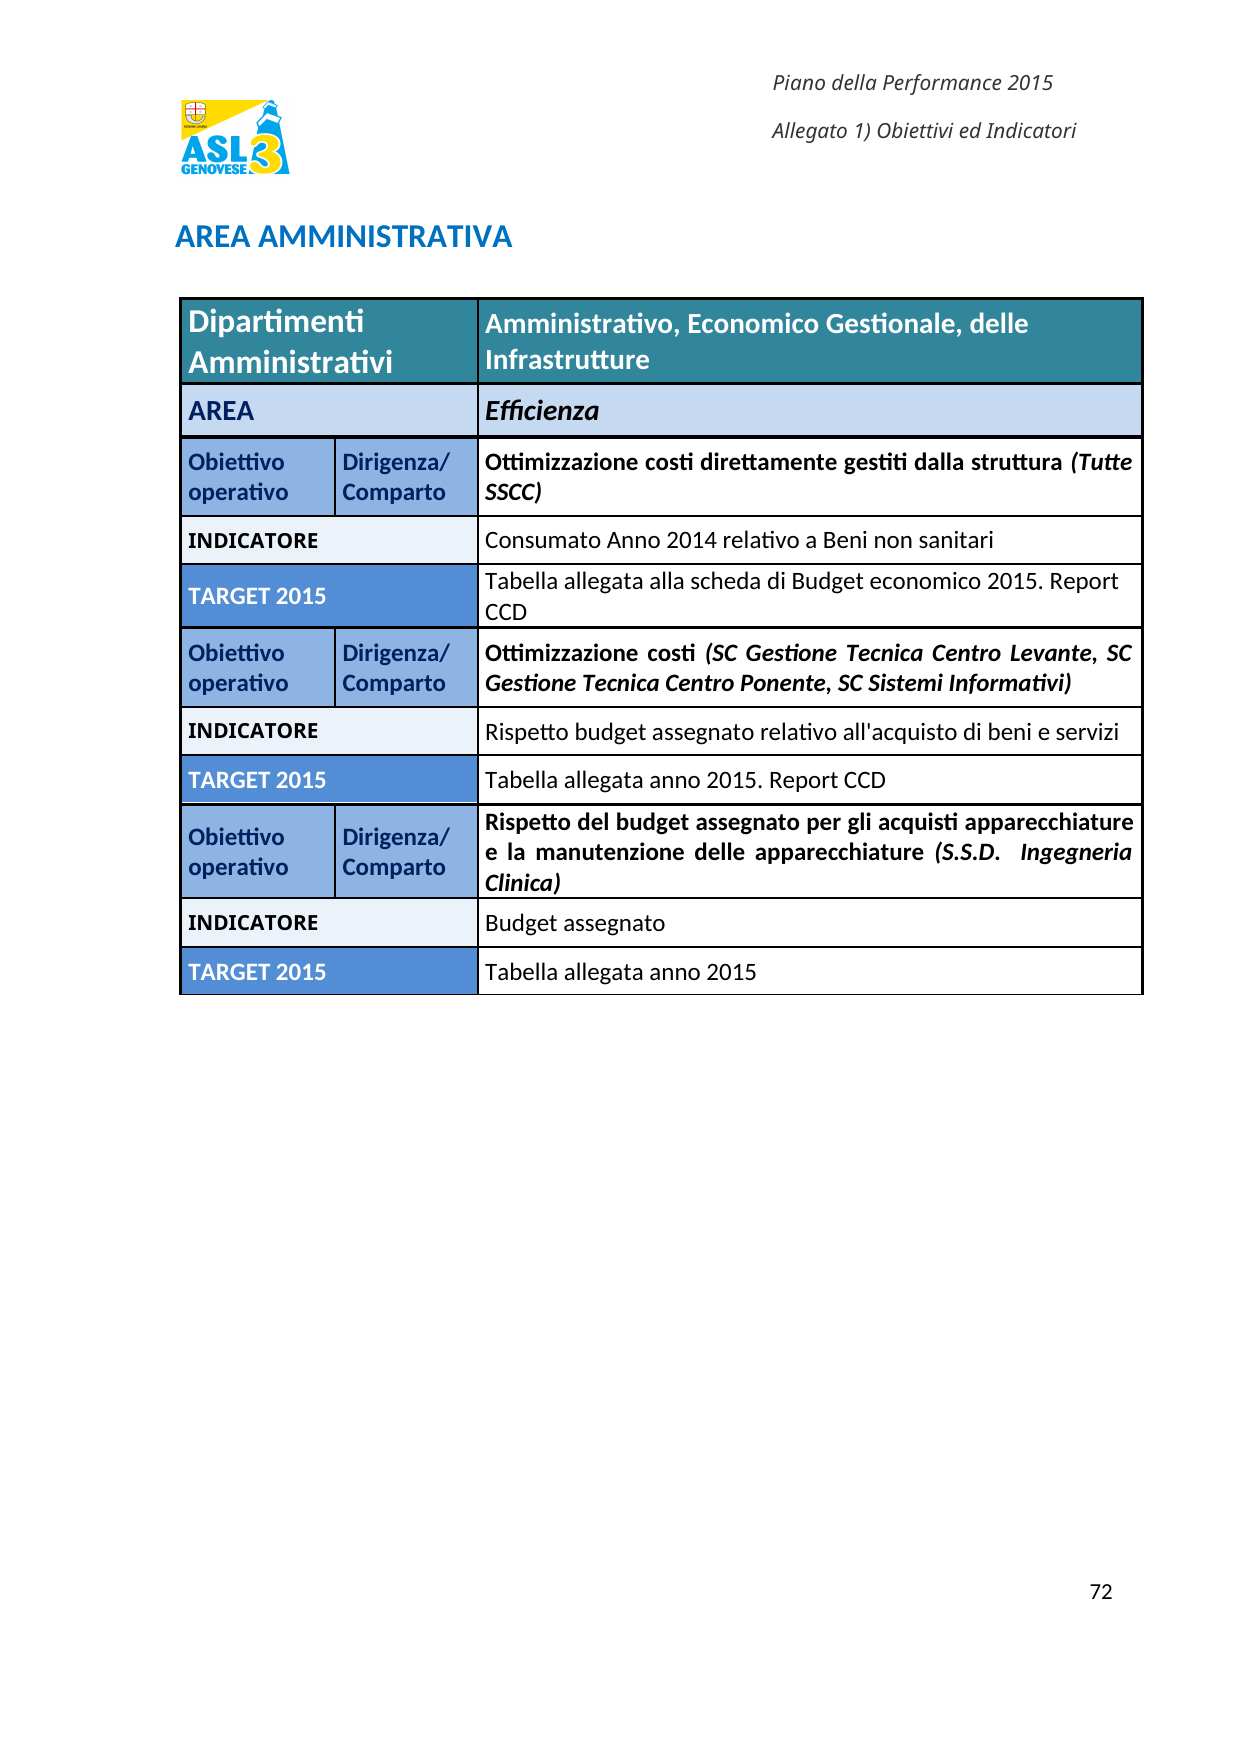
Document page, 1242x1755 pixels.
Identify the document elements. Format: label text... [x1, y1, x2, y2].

table_cell TARGET 2015 [182, 565, 335, 626]
table_cell Consumato Anno 2014 relativo a Beni non sanitari [479, 517, 1141, 563]
table_header Dipartimenti Amministrativi [182, 300, 477, 382]
table_cell [335, 948, 477, 994]
table_cell AREA [182, 385, 477, 435]
table_cell [335, 565, 477, 626]
table_cell TARGET 2015 [182, 948, 335, 994]
table_cell Dirigenza/ Comparto [336, 439, 477, 515]
table_cell Rispetto del budget assegnato per gli acquisti apparecchiature e la manutenzione delle apparecchiature (S.S.D. Ingegneria Clinica) [479, 806, 1141, 897]
table_cell Tabella allegata anno 2015 [479, 948, 1141, 994]
table_cell Efficienza [479, 385, 1141, 435]
table_cell Obiettivo operativo [182, 806, 334, 897]
table_cell Obiettivo operativo [182, 439, 334, 515]
table_cell INDICATORE [182, 899, 477, 946]
table_cell Rispetto budget assegnato relativo all'acquisto di beni e servizi [479, 708, 1141, 754]
table_cell INDICATORE [182, 708, 477, 754]
table_cell Tabella allegata anno 2015. Report CCD [479, 756, 1141, 802]
table_cell Ottimizzazione costi (SC Gestione Tecnica Centro Levante, SC Gestione Tecnica Centro Ponente, SC Sistemi Informativi) [479, 629, 1141, 706]
table_cell INDICATORE [182, 517, 477, 563]
table_cell Ottimizzazione costi direttamente gestiti dalla struttura (Tutte SSCC) [479, 439, 1141, 515]
table_cell Dirigenza/ Comparto [336, 629, 477, 706]
table_cell Dirigenza/ Comparto [336, 806, 477, 897]
table_cell TARGET 2015 [182, 756, 335, 802]
table_cell Obiettivo operativo [182, 629, 334, 706]
table_cell [335, 756, 477, 802]
table_cell Budget assegnato [479, 899, 1141, 946]
table_header Amministrativo, Economico Gestionale, delle Infrastrutture [479, 300, 1141, 382]
table_cell Tabella allegata alla scheda di Budget economico 2015. Report CCD [479, 565, 1141, 626]
text AREA AMMINISTRATIVA [175, 216, 1112, 256]
